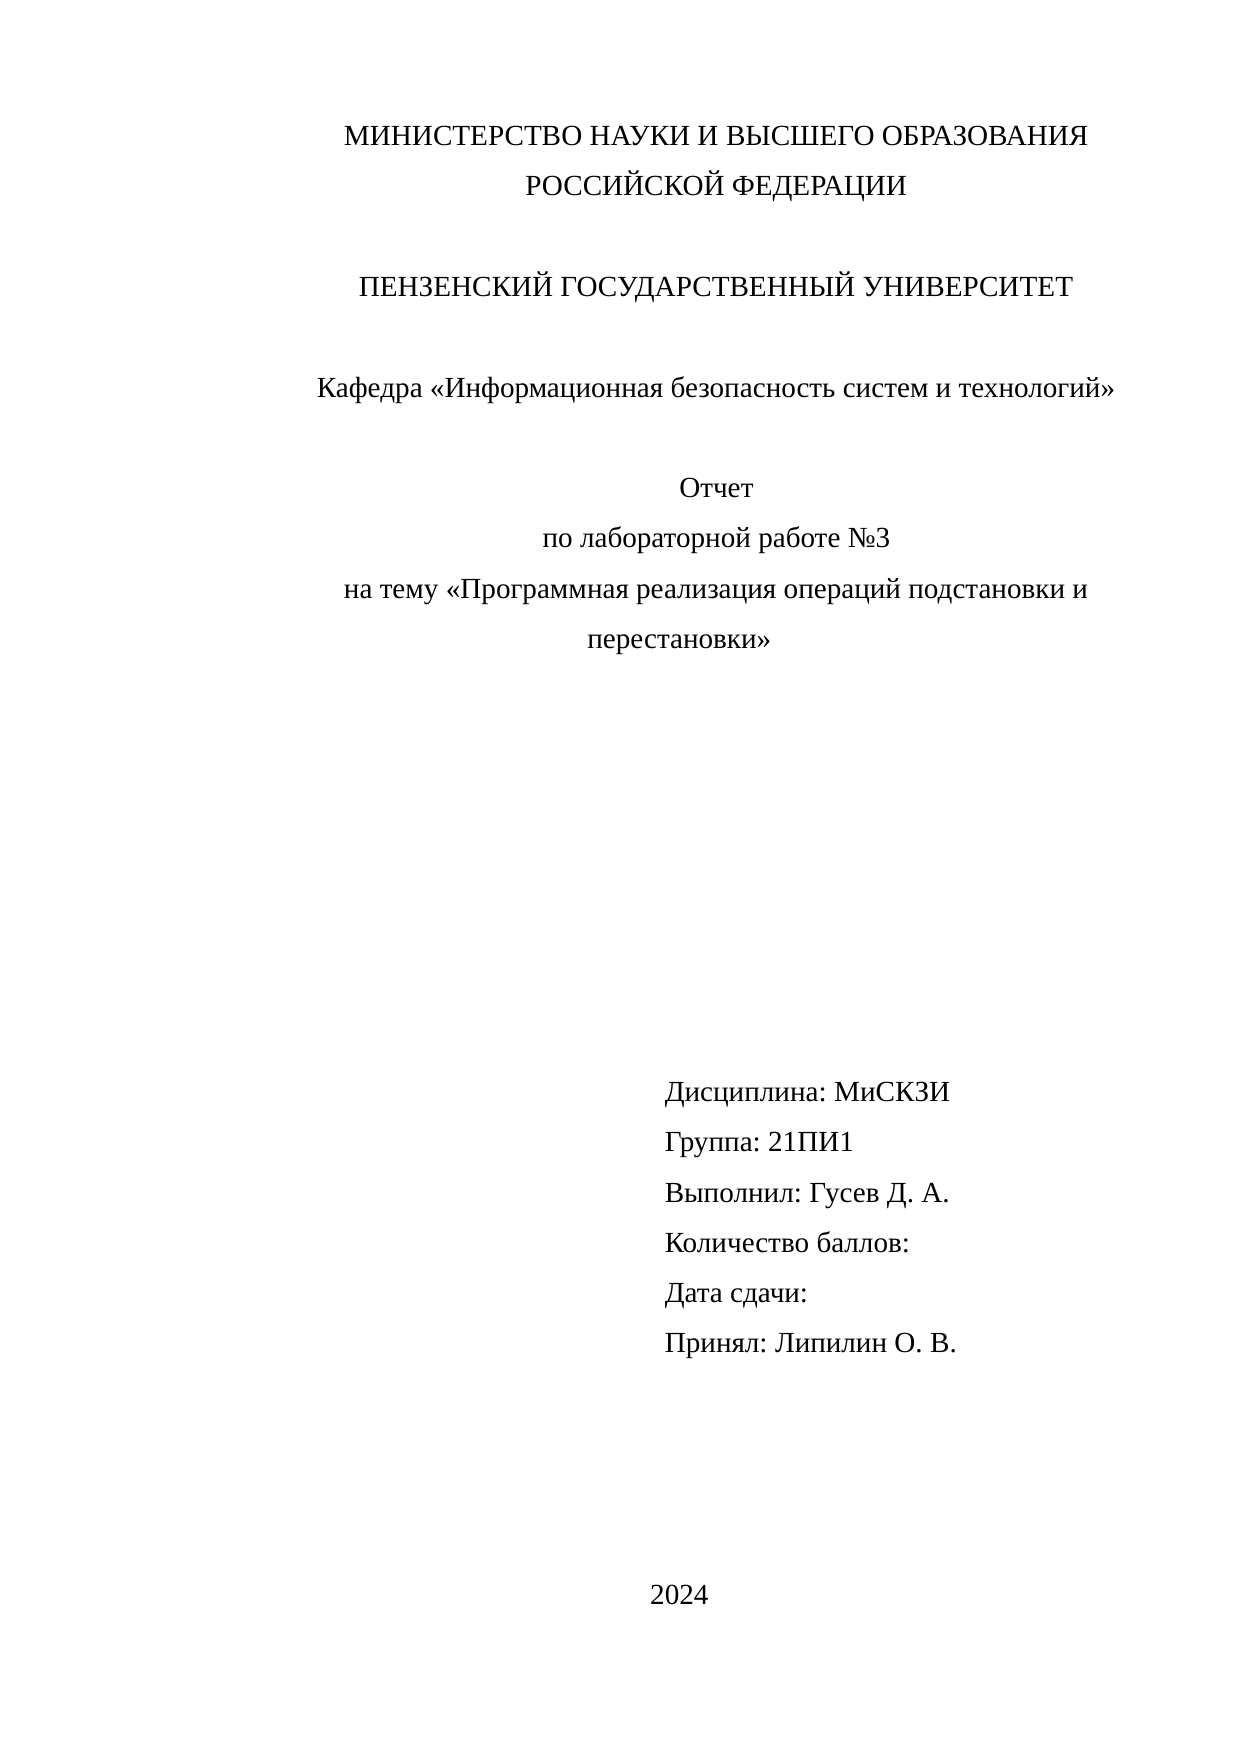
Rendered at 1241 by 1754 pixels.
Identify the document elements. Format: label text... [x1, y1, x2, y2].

text ПЕНЗЕНСКИЙ ГОСУДАРСТВЕННЫЙ УНИВЕРСИТЕТ [177, 269, 1181, 303]
text Выполнил: Гусев Д. А. [591, 1175, 1181, 1208]
text на тему «Программная реализация операций подстановки и перестановки» [177, 571, 1181, 655]
text Кафедра «Информационная безопасность систем и технологий» [177, 370, 1181, 403]
text Группа: 21ПИ1 [591, 1124, 1181, 1158]
text Количество баллов: [591, 1225, 1181, 1258]
text РОССИЙСКОЙ ФЕДЕРАЦИИ [177, 168, 1181, 202]
text Принял: Липилин О. В. [591, 1326, 1181, 1359]
text Отчет [177, 470, 1181, 504]
text по лабораторной работе №3 [177, 521, 1181, 554]
text Дисциплина: МиСКЗИ [591, 1074, 1181, 1108]
text 2024 [177, 1577, 1181, 1611]
text Дата сдачи: [591, 1275, 1181, 1309]
text МИНИСТЕРСТВО НАУКИ И ВЫСШЕГО ОБРАЗОВАНИЯ [177, 118, 1181, 152]
